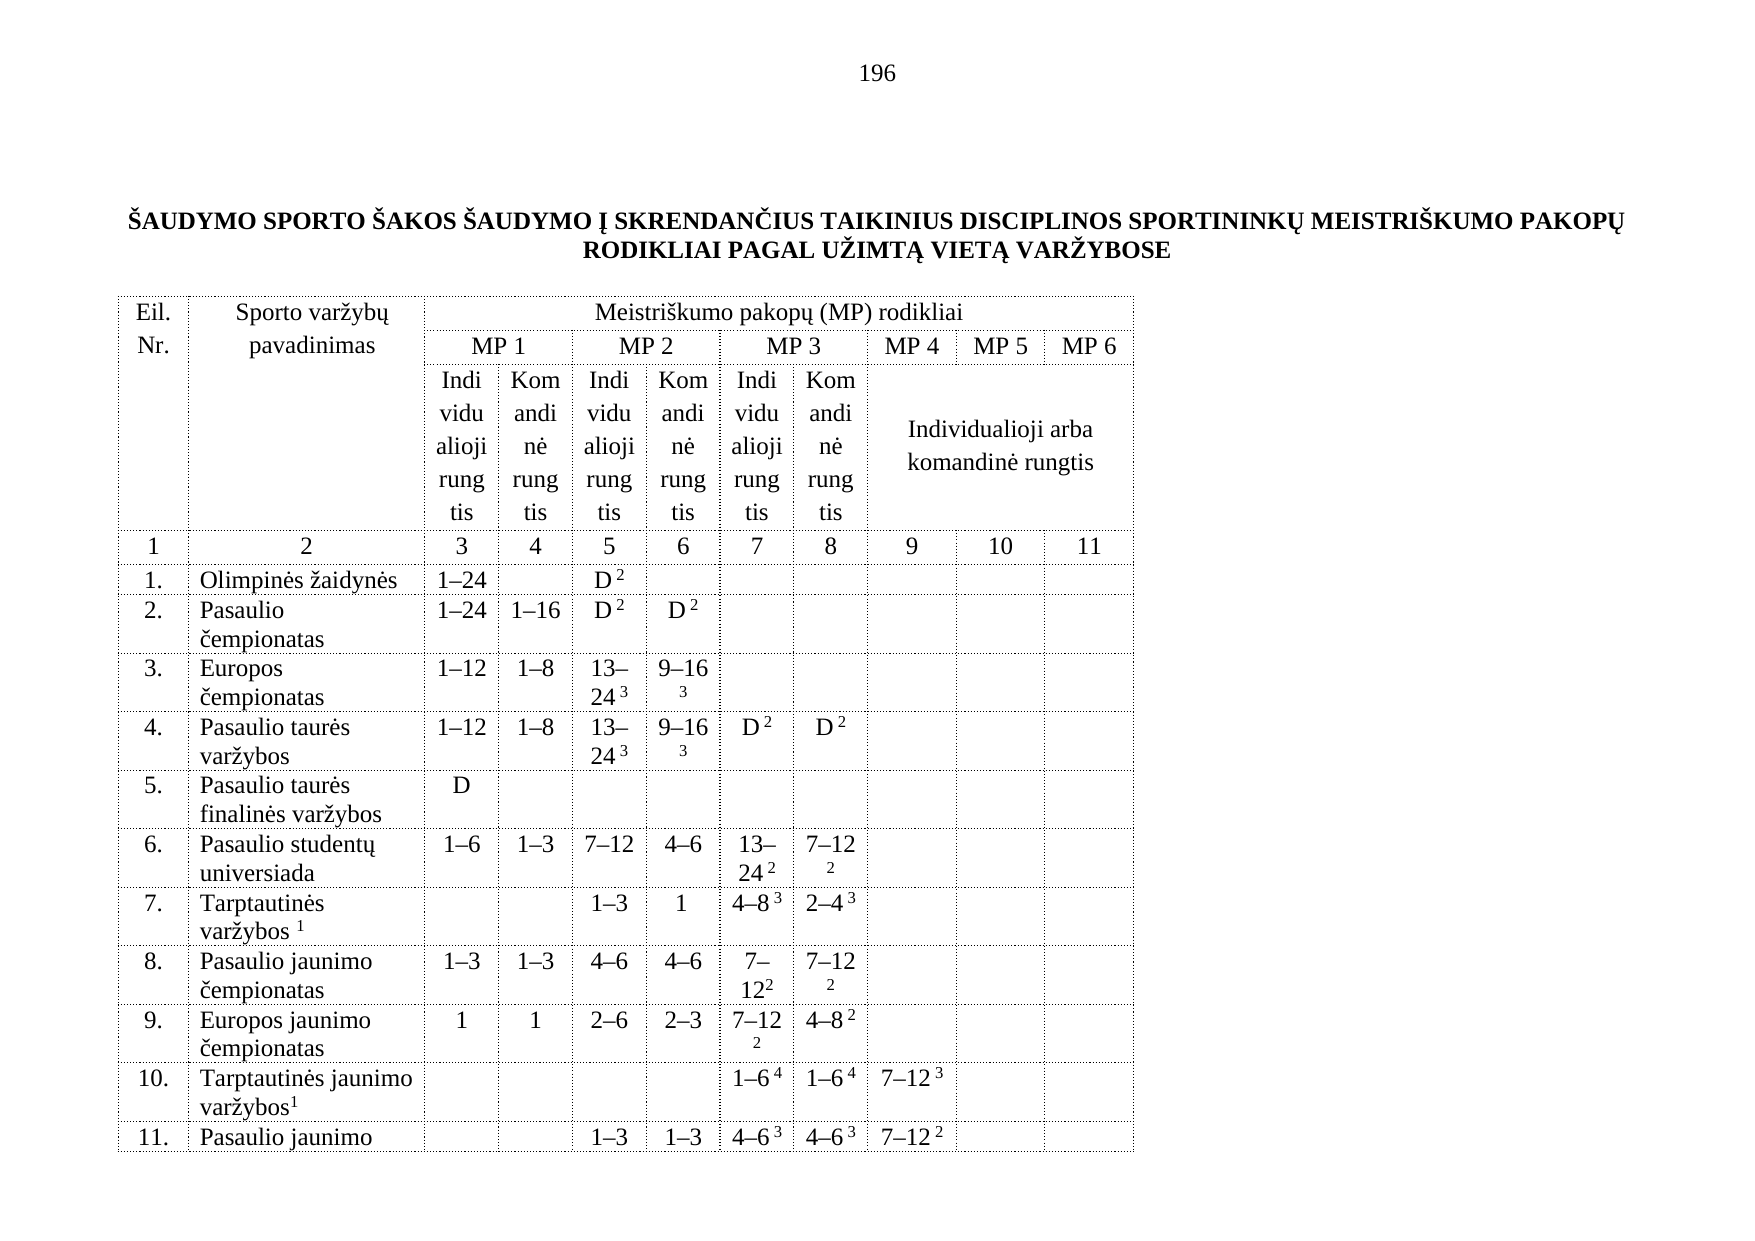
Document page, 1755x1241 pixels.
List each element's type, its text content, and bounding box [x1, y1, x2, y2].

table_cell MP 2 [572, 330, 720, 364]
table_cell 1 [499, 1004, 572, 1062]
table_cell Komandinė rungtis [794, 364, 867, 530]
table_cell 9–16 3 [646, 653, 720, 711]
table_cell [1045, 828, 1133, 887]
table_cell Individualioji arba komandinė rungtis [868, 364, 1133, 530]
table_cell 1–3 [572, 887, 646, 945]
table_cell 1–3 [425, 945, 498, 1004]
table_cell [794, 564, 867, 594]
table_cell [794, 770, 867, 828]
table_cell D 2 [646, 594, 720, 652]
table_cell [572, 770, 646, 828]
table_cell [1045, 1004, 1133, 1062]
table_cell 7–12 [572, 828, 646, 887]
table_cell [956, 711, 1045, 769]
table_cell 1 [425, 1004, 498, 1062]
table_cell 2. [118, 594, 188, 652]
table_cell [499, 887, 572, 945]
table_cell 1. [118, 564, 188, 594]
table_cell Pasaulio taurės varžybos [188, 711, 424, 769]
table_cell MP 4 [868, 330, 956, 364]
table_cell [720, 594, 794, 652]
table_cell [1045, 945, 1133, 1004]
table_cell 10. [118, 1062, 188, 1121]
table_cell [646, 1062, 720, 1121]
text ŠAUDYMO SPORTO ŠAKOS ŠAUDYMO Į SKRENDANČIUS TAIKINIUS DISCIPLINOS SPORTININKŲ MEISTRIŠKUMO PAKOPŲ RODIKLIAI PAGAL UŽIMTĄ VIETĄ VARŽYBOSE [118, 206, 1636, 263]
table_cell 5 [572, 530, 646, 564]
table_cell [868, 1004, 956, 1062]
table_cell [868, 770, 956, 828]
table_cell 10 [956, 530, 1045, 564]
table_cell [1045, 770, 1133, 828]
table_cell MP 3 [720, 330, 867, 364]
table_cell D 2 [572, 564, 646, 594]
table_cell [1045, 1062, 1133, 1121]
table_cell 4–8 2 [794, 1004, 867, 1062]
table_cell [425, 1062, 498, 1121]
table_cell [956, 594, 1045, 652]
table_header Meistriškumo pakopų (MP) rodikliai [425, 296, 1133, 330]
table_cell MP 1 [425, 330, 572, 364]
table_cell 13–24 2 [720, 828, 794, 887]
table_cell 9. [118, 1004, 188, 1062]
table_cell [794, 594, 867, 652]
table_cell 7–122 [720, 945, 794, 1004]
table_cell MP 5 [956, 330, 1045, 364]
table_cell 1–3 [499, 945, 572, 1004]
table_cell 1 [646, 887, 720, 945]
table_cell [425, 1121, 498, 1151]
table_cell 5. [118, 770, 188, 828]
table_cell 8. [118, 945, 188, 1004]
table_cell 13–24 3 [572, 711, 646, 769]
table_cell [868, 828, 956, 887]
table_cell 6 [646, 530, 720, 564]
table_cell 4. [118, 711, 188, 769]
table_cell 7–12 3 [868, 1062, 956, 1121]
table_cell Individualioji rungtis [720, 364, 794, 530]
table_cell 4 [499, 530, 572, 564]
table_cell Individualioji rungtis [425, 364, 498, 530]
table_cell [868, 945, 956, 1004]
table_cell 1–12 [425, 653, 498, 711]
table_cell D 2 [572, 594, 646, 652]
table_cell 1–12 [425, 711, 498, 769]
table_cell 1 [118, 530, 188, 564]
table_cell [720, 564, 794, 594]
table_cell [956, 1121, 1045, 1151]
table_cell Pasaulio čempionatas [188, 594, 424, 652]
table_cell Individualioji rungtis [572, 364, 646, 530]
table_cell D 2 [720, 711, 794, 769]
table_cell [1045, 1121, 1133, 1151]
table_cell 3. [118, 653, 188, 711]
table_cell Pasaulio jaunimo [188, 1121, 424, 1151]
table_cell 1–3 [499, 828, 572, 887]
table_cell 7–12 2 [794, 945, 867, 1004]
table_cell [499, 1121, 572, 1151]
table_cell 7. [118, 887, 188, 945]
table_cell 11. [118, 1121, 188, 1151]
table_cell MP 6 [1045, 330, 1133, 364]
table_cell [956, 945, 1045, 1004]
table_cell [720, 770, 794, 828]
table_cell [956, 564, 1045, 594]
table_cell [868, 711, 956, 769]
table_cell [956, 1004, 1045, 1062]
table_cell [1045, 564, 1133, 594]
table_cell [499, 1062, 572, 1121]
table_cell 7–12 2 [720, 1004, 794, 1062]
table_cell 3 [425, 530, 498, 564]
table_cell [499, 564, 572, 594]
table_cell 7–12 2 [868, 1121, 956, 1151]
table_cell [1045, 887, 1133, 945]
table_cell Europos jaunimo čempionatas [188, 1004, 424, 1062]
table_cell Komandinė rungtis [646, 364, 720, 530]
table_cell Komandinė rungtis [499, 364, 572, 530]
table_cell 1–24 [425, 594, 498, 652]
table_cell D [425, 770, 498, 828]
table_cell D 2 [794, 711, 867, 769]
table_cell Pasaulio studentų universiada [188, 828, 424, 887]
table_cell 1–8 [499, 653, 572, 711]
table_cell 13–24 3 [572, 653, 646, 711]
table_cell 2–4 3 [794, 887, 867, 945]
table_cell Pasaulio taurės finalinės varžybos [188, 770, 424, 828]
table_cell 1–6 4 [794, 1062, 867, 1121]
table_cell [720, 653, 794, 711]
table_cell [868, 564, 956, 594]
table_cell Tarptautinės varžybos 1 [188, 887, 424, 945]
table_cell [956, 887, 1045, 945]
table_cell 1–3 [572, 1121, 646, 1151]
table_cell [646, 564, 720, 594]
table_cell [794, 653, 867, 711]
table_cell [646, 770, 720, 828]
table_cell [956, 653, 1045, 711]
table_cell 1–6 [425, 828, 498, 887]
table_header Sporto varžybų pavadinimas [188, 296, 424, 530]
table_cell 4–6 [646, 945, 720, 1004]
table_cell 9 [868, 530, 956, 564]
table_cell [868, 594, 956, 652]
table_cell [868, 653, 956, 711]
table_cell 9–16 3 [646, 711, 720, 769]
table_cell [1045, 711, 1133, 769]
table_cell 2 [188, 530, 424, 564]
table_cell 1–24 [425, 564, 498, 594]
table_cell 7 [720, 530, 794, 564]
table_cell 1–6 4 [720, 1062, 794, 1121]
table_cell [1045, 594, 1133, 652]
table_cell 6. [118, 828, 188, 887]
table_cell 8 [794, 530, 867, 564]
table_cell 1–16 [499, 594, 572, 652]
table_cell [572, 1062, 646, 1121]
table_cell 4–8 3 [720, 887, 794, 945]
table_cell 4–6 3 [794, 1121, 867, 1151]
table_cell Europos čempionatas [188, 653, 424, 711]
table_cell 1–8 [499, 711, 572, 769]
table_cell [425, 887, 498, 945]
table_cell 11 [1045, 530, 1133, 564]
table_header Eil. Nr. [118, 296, 188, 530]
table_cell Tarptautinės jaunimo varžybos1 [188, 1062, 424, 1121]
table_cell [868, 887, 956, 945]
table_cell Olimpinės žaidynės [188, 564, 424, 594]
table_cell 1–3 [646, 1121, 720, 1151]
table_cell [956, 1062, 1045, 1121]
table_cell [499, 770, 572, 828]
table_cell 7–12 2 [794, 828, 867, 887]
table_cell 2–6 [572, 1004, 646, 1062]
table_cell [956, 770, 1045, 828]
table_cell [956, 828, 1045, 887]
table_cell 4–6 3 [720, 1121, 794, 1151]
table_cell 2–3 [646, 1004, 720, 1062]
table_cell 4–6 [646, 828, 720, 887]
table_cell 4–6 [572, 945, 646, 1004]
table_cell [1045, 653, 1133, 711]
table_cell Pasaulio jaunimo čempionatas [188, 945, 424, 1004]
